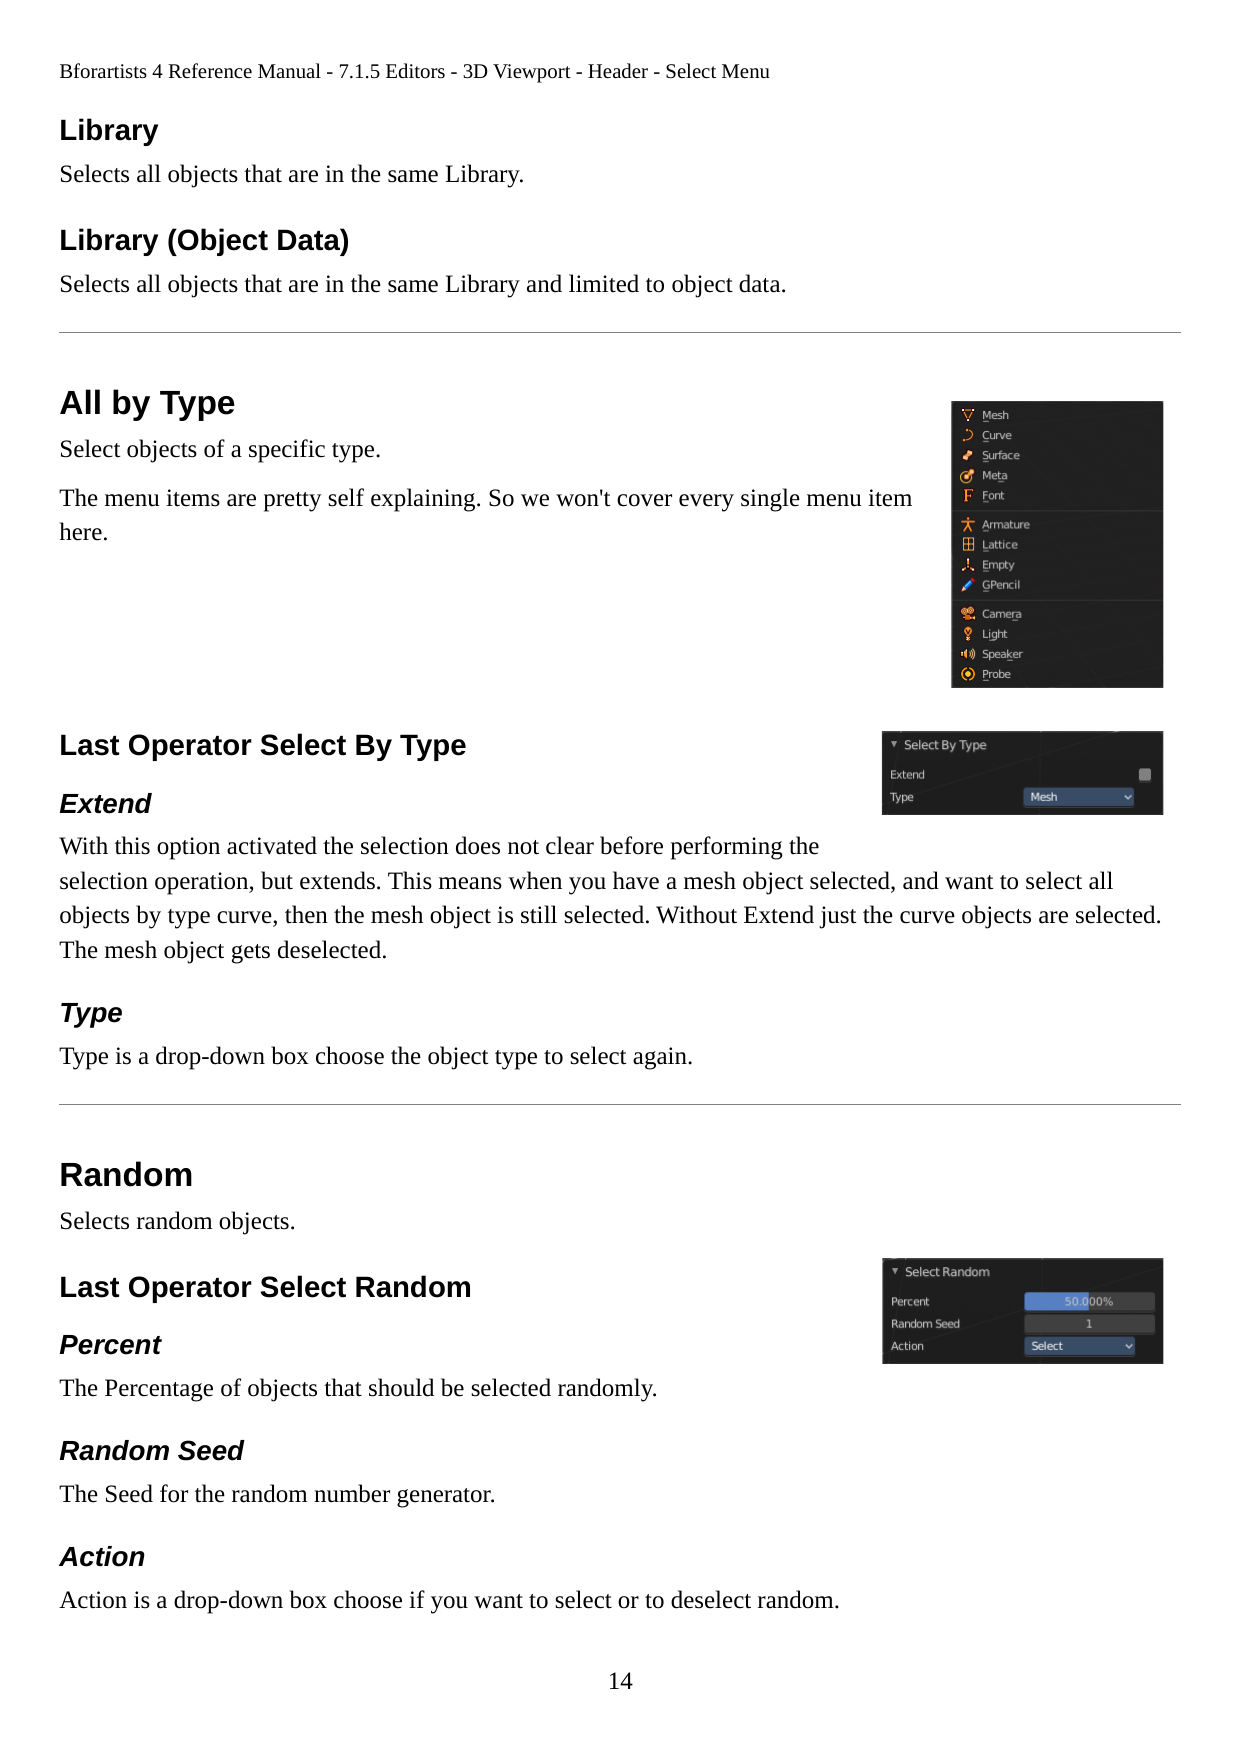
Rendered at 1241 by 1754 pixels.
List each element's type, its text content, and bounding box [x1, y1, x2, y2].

text Type is a drop-down box choose the object type to select again. [59, 1041, 1181, 1069]
subtitle Extend [59, 787, 1181, 819]
text The Seed for the random number generator. [59, 1479, 1181, 1507]
text With this option activated the selection does not clear before performing the selection operation, but extends. This means when you have a mesh object selected, and want to select all objects by type curve, then the mesh object is still selected. Without Extend just the curve objects are selected. The mesh object gets deselected. [59, 831, 1181, 964]
subtitle Action [59, 1540, 1181, 1572]
text The Percentage of objects that should be selected randomly. [59, 1373, 1181, 1402]
subtitle Random Seed [59, 1434, 1181, 1466]
subtitle Last Operator Select Random [59, 1270, 882, 1303]
subtitle [1164, 1328, 1181, 1360]
text Selects all objects that are in the same Library and limited to object data. [59, 269, 1181, 297]
subtitle Library (Object Data) [59, 222, 1181, 256]
text Selects random objects. [59, 1206, 1181, 1235]
text Selects all objects that are in the same Library. [59, 159, 1181, 188]
text Action is a drop-down box choose if you want to select or to deselect random. [59, 1585, 1181, 1613]
text Select objects of a specific type. [59, 434, 951, 463]
subtitle Percent [59, 1328, 882, 1360]
subtitle Type [59, 996, 1181, 1028]
subtitle Last Operator Select By Type [59, 728, 1181, 762]
subtitle Library [59, 113, 1181, 146]
picture [951, 401, 1164, 688]
text The menu items are pretty self explaining. So we won't cover every single menu item here. [59, 483, 951, 546]
subtitle All by Type [59, 383, 1181, 421]
subtitle Random [59, 1155, 1181, 1193]
subtitle [1164, 1270, 1181, 1303]
picture [882, 1258, 1164, 1364]
picture [881, 731, 1164, 815]
